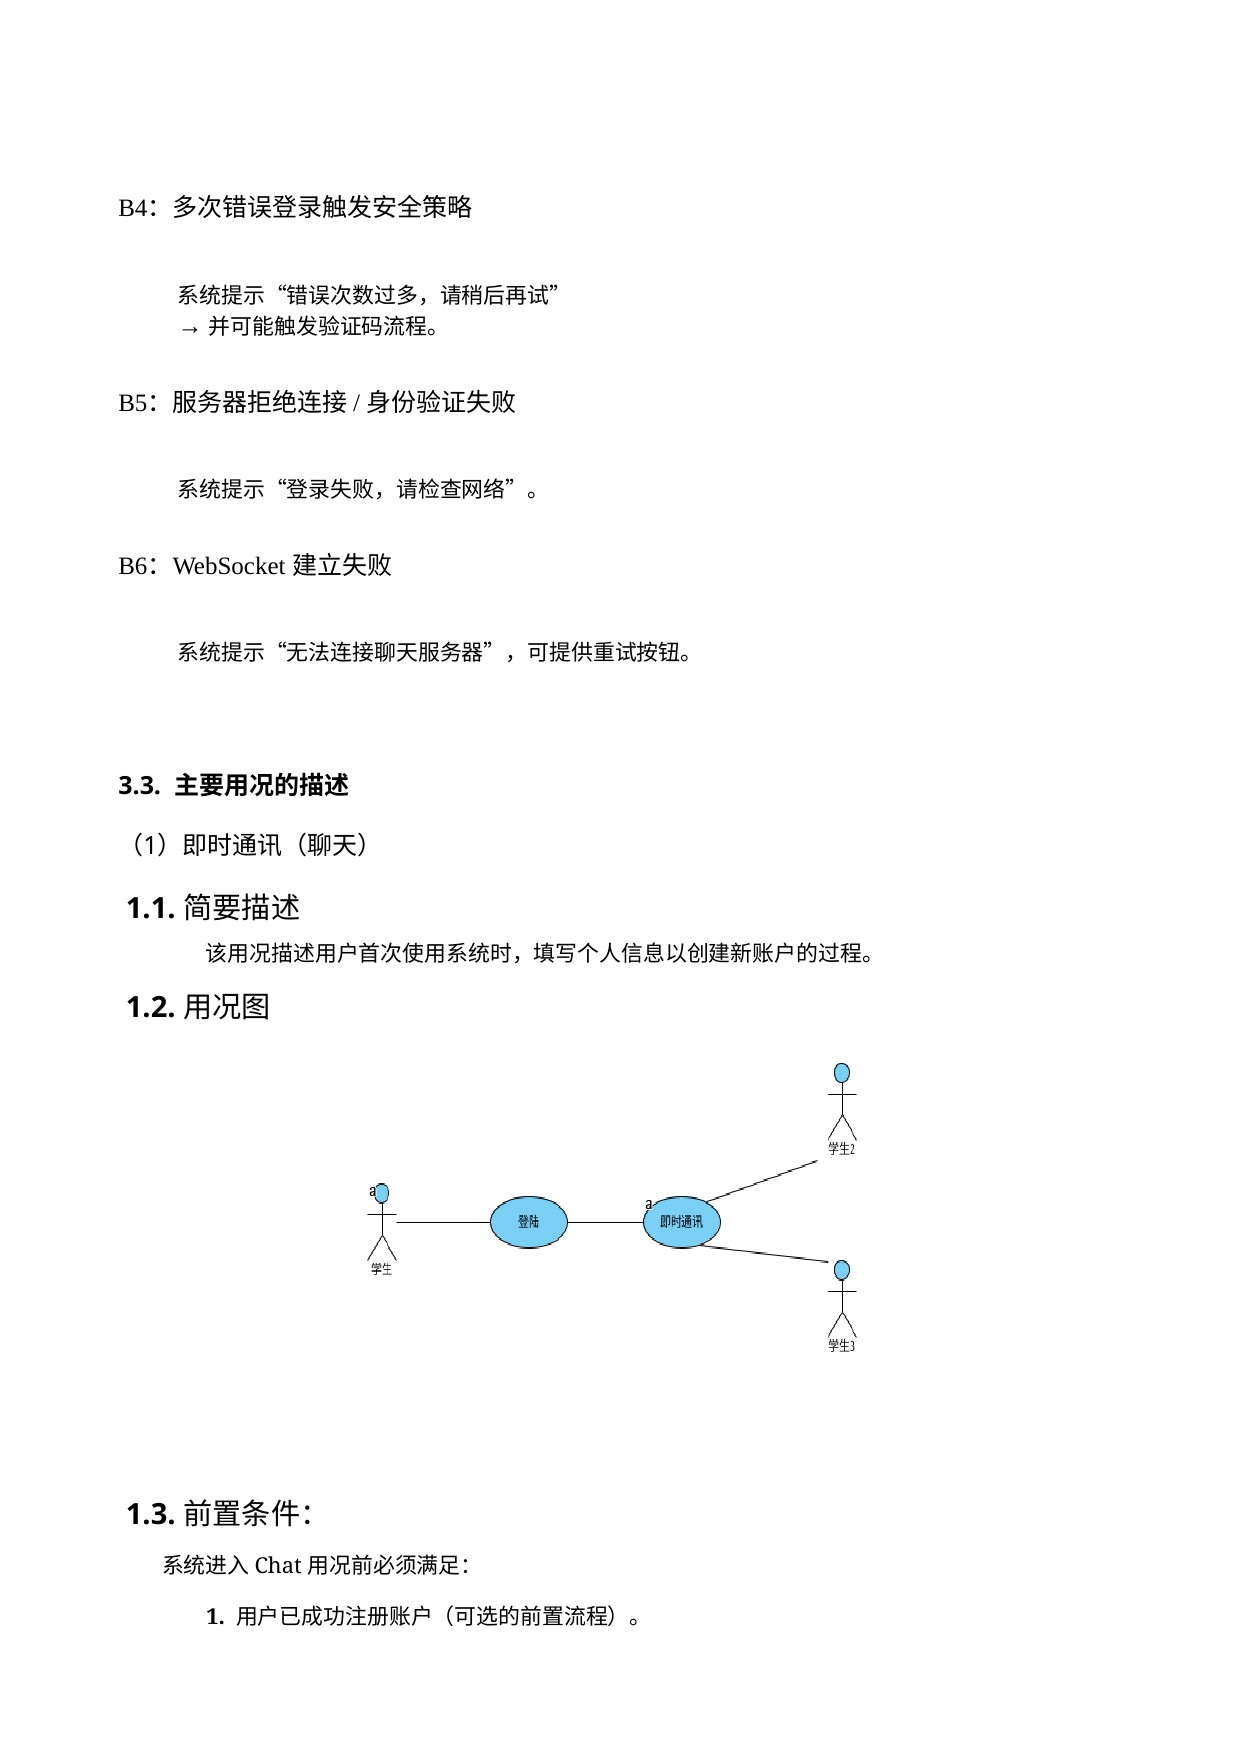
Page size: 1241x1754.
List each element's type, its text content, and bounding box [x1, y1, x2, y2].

text B6：WebSocket 建立失败 [118, 545, 1122, 581]
subtitle 前置条件： [118, 1491, 1122, 1533]
text 该用况描述用户首次使用系统时，填写个人信息以创建新账户的过程。 [118, 936, 1122, 967]
list 用户已成功注册账户（可选的前置流程）。 [162, 1599, 1122, 1631]
text B4：多次错误登录触发安全策略 [118, 188, 1122, 224]
subtitle 简要描述 [118, 885, 1122, 927]
text B5：服务器拒绝连接 / 身份验证失败 [118, 382, 1122, 418]
subtitle 主要用况的描述 [118, 766, 1122, 802]
list → 并可能触发验证码流程。 [177, 309, 1122, 341]
picture [314, 1034, 926, 1409]
list 系统提示“登录失败，请检查网络”。 [177, 472, 1122, 504]
text 系统进入 Chat 用况前必须满足： [118, 1548, 1122, 1580]
subtitle 用况图 [118, 984, 1122, 1026]
list 系统提示“错误次数过多，请稍后再试” [177, 278, 1122, 309]
list 系统提示“无法连接聊天服务器”，可提供重试按钮。 [177, 635, 1122, 667]
subtitle （1）即时通讯（聊天） [118, 825, 1122, 861]
